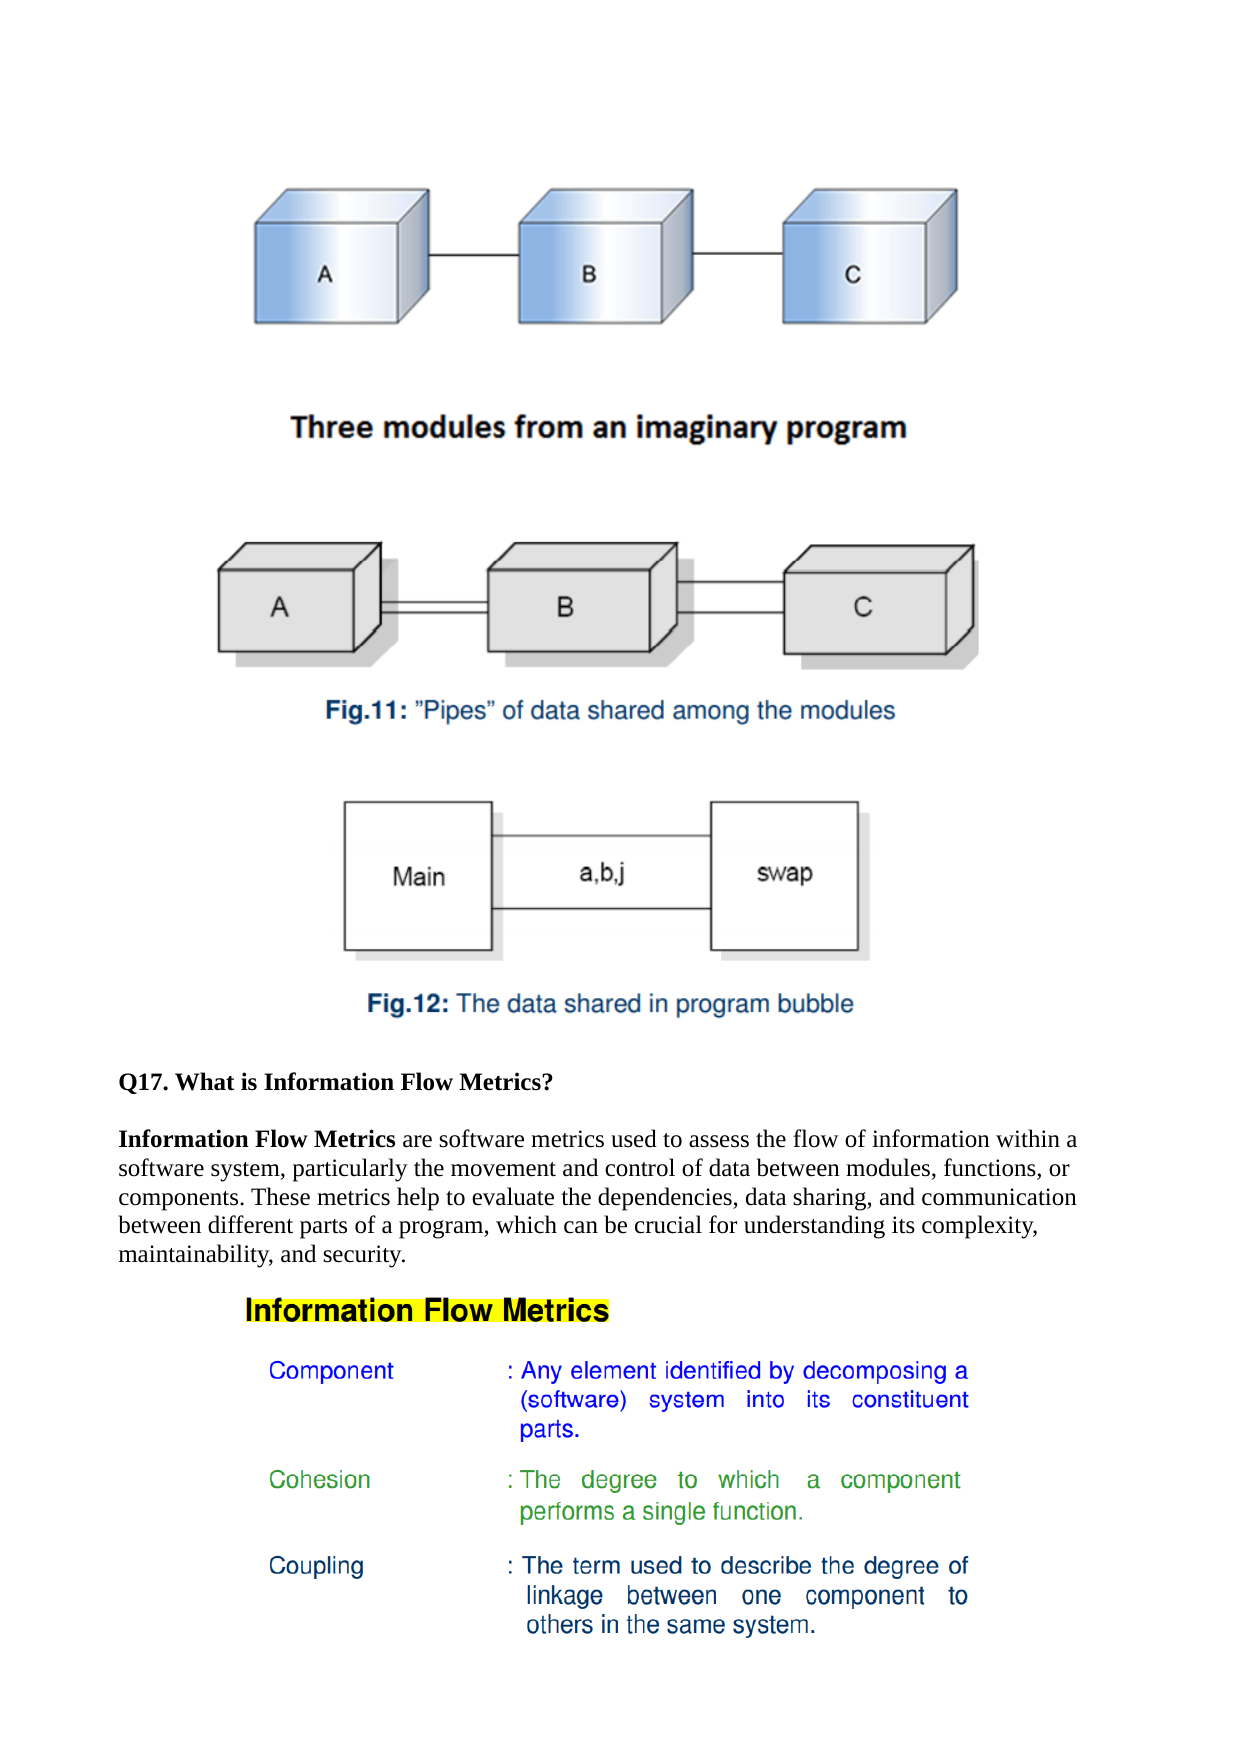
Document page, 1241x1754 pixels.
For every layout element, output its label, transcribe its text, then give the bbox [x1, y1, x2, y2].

text Q17. What is Information Flow Metrics? [118, 1067, 1122, 1096]
text Information Flow Metrics are software metrics used to assess the flow of information within a software system, particularly the movement and control of data between modules, functions, or components. These metrics help to evaluate the dependencies, data sharing, and communication between different parts of a program, which can be crucial for understanding its complexity, maintainability, and security. [118, 1124, 1122, 1268]
picture [187, 507, 979, 1036]
picture [229, 136, 976, 468]
picture [232, 1285, 986, 1652]
